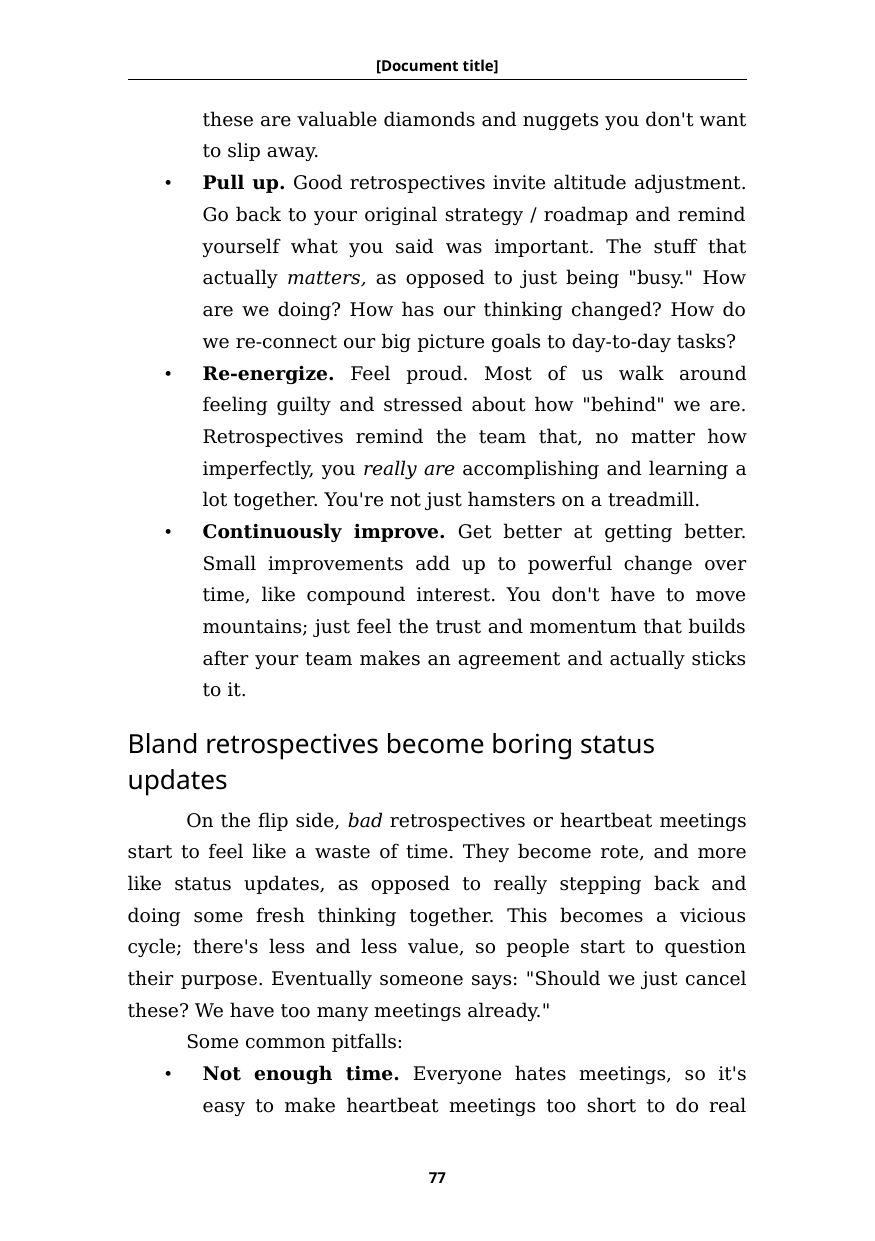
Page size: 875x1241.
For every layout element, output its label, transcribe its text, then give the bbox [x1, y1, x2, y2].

list Not enough time. Everyone hates meetings, so it's easy to make heartbeat meetings too short to do real [165, 1063, 747, 1117]
list Re-energize. Feel proud. Most of us walk around feeling guilty and stressed about how "behind" we are. Retrospectives remind the team that, no matter how imperfectly, you really are accomplishing and learning a lot together. You're not just hamsters on a treadmill. [165, 362, 747, 511]
list Pull up. Good retrospectives invite altitude adjustment. Go back to your original strategy / roadmap and remind yourself what you said was important. The stuff that actually matters, as opposed to just being "busy." How are we doing? How has our thinking changed? How do we re-connect our big picture goals to day-to-day tasks? [165, 172, 747, 352]
list these are valuable diamonds and nuggets you don't want to slip away. [165, 109, 747, 162]
text On the flip side, bad retrospectives or heartbeat meetings start to feel like a waste of time. They become rote, and more like status updates, as opposed to really stepping back and doing some fresh thinking together. This becomes a vicious cycle; there's less and less value, so people start to question their purpose. Eventually someone says: "Should we just cancel these? We have too many meetings already." [127, 809, 747, 1021]
list Continuously improve. Get better at getting better. Small improvements add up to powerful change over time, like compound interest. You don't have to move mountains; just feel the trust and momentum that builds after your team makes an agreement and actually sticks to it. [165, 521, 747, 701]
text Some common pitfalls: [127, 1031, 747, 1053]
subtitle Bland retrospectives become boring status updates [127, 726, 747, 797]
